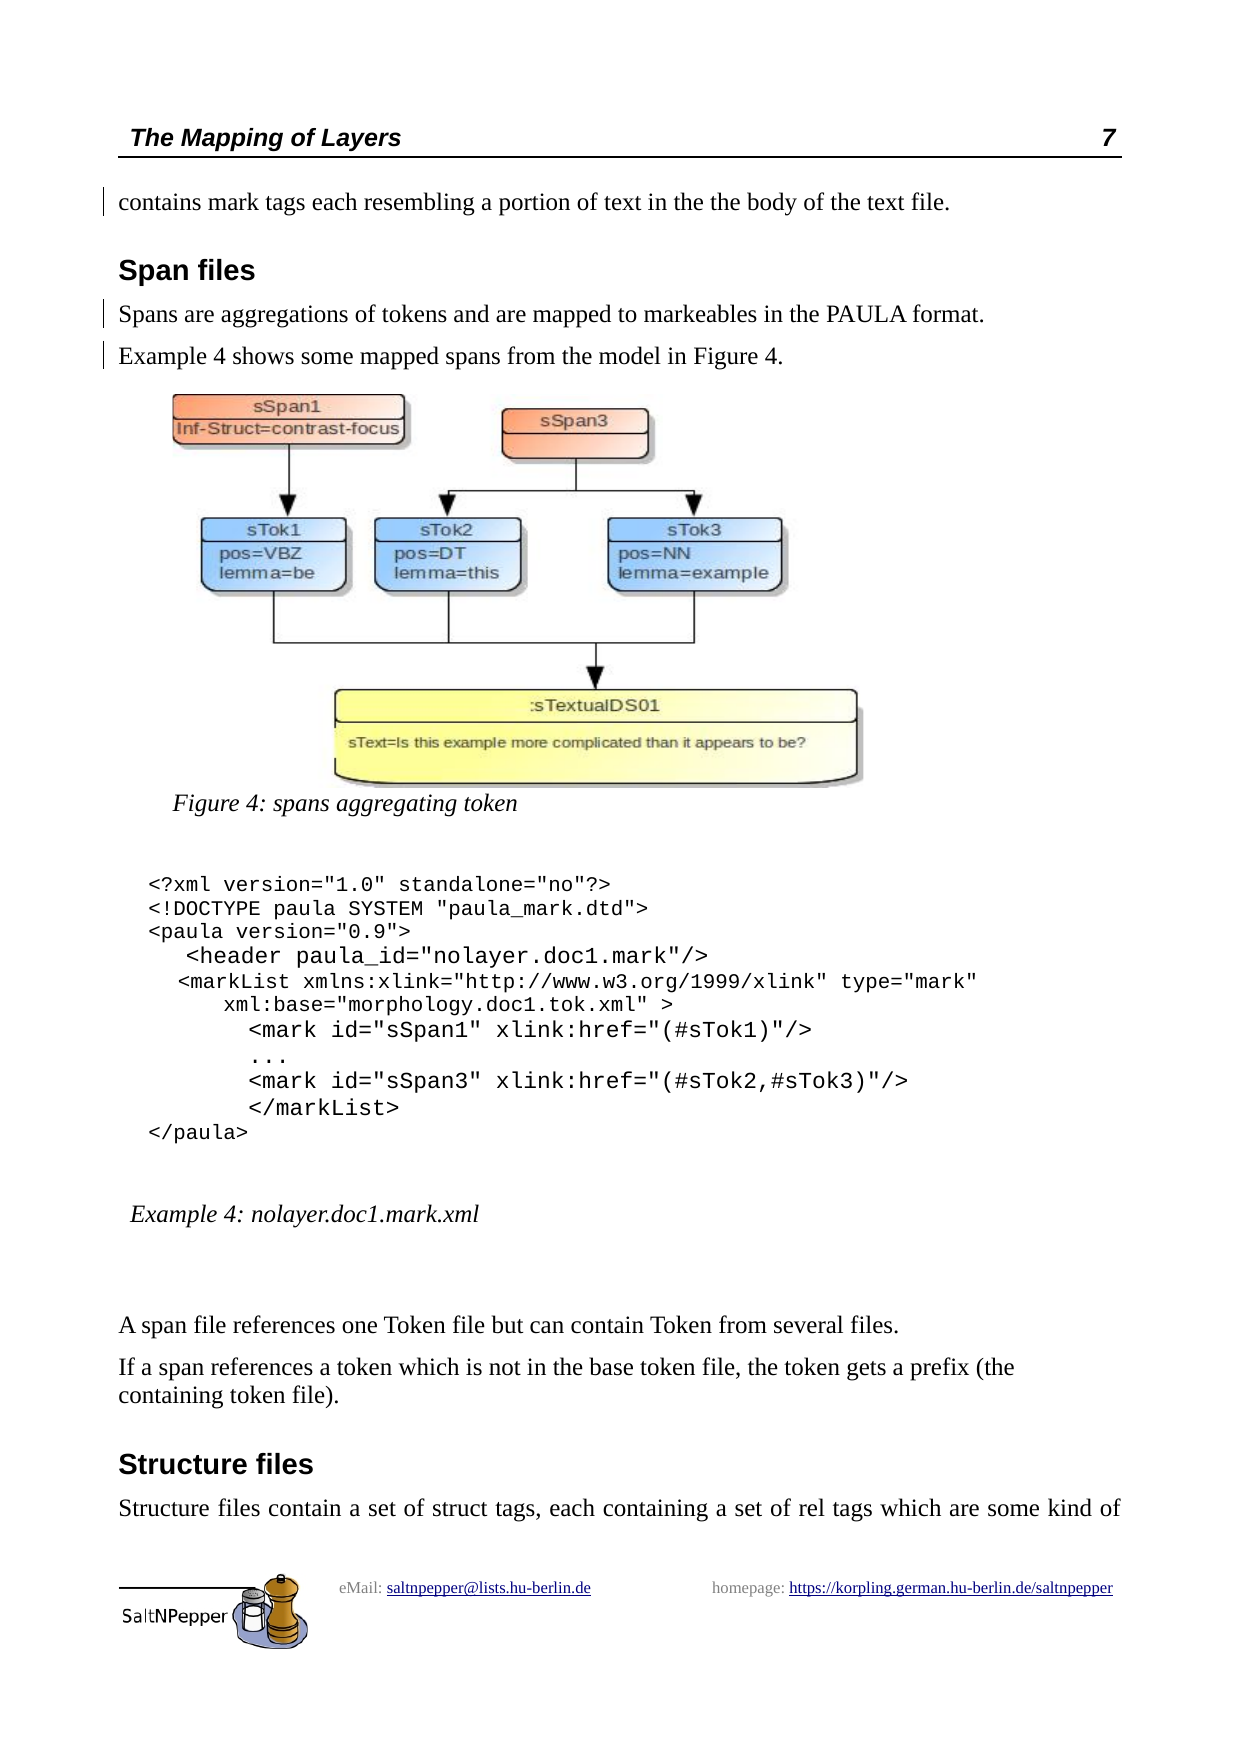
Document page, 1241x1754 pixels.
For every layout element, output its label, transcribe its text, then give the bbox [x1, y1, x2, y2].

picture [172, 394, 864, 788]
text If a span references a token which is not in the base token file, the token gets a prefix (the containing token file). [118, 1352, 1122, 1409]
text Example 4 shows some mapped spans from the model in Figure 4. [118, 341, 1122, 369]
text Figure 4: spans aggregating token [172, 788, 863, 817]
text Structure files contain a set of struct tags, each containing a set of rel tags which are some kind of [118, 1493, 1122, 1522]
subtitle Structure files [118, 1447, 1122, 1480]
text A span file references one Token file but can contain Token from several files. [118, 1311, 1122, 1339]
subtitle Span files [118, 253, 1122, 287]
text Example 4: nolayer.doc1.mark.xml [130, 1199, 1108, 1228]
picture [118, 1573, 308, 1649]
text Spans are aggregations of tokens and are mapped to markeables in the PAULA format. [118, 299, 1122, 328]
